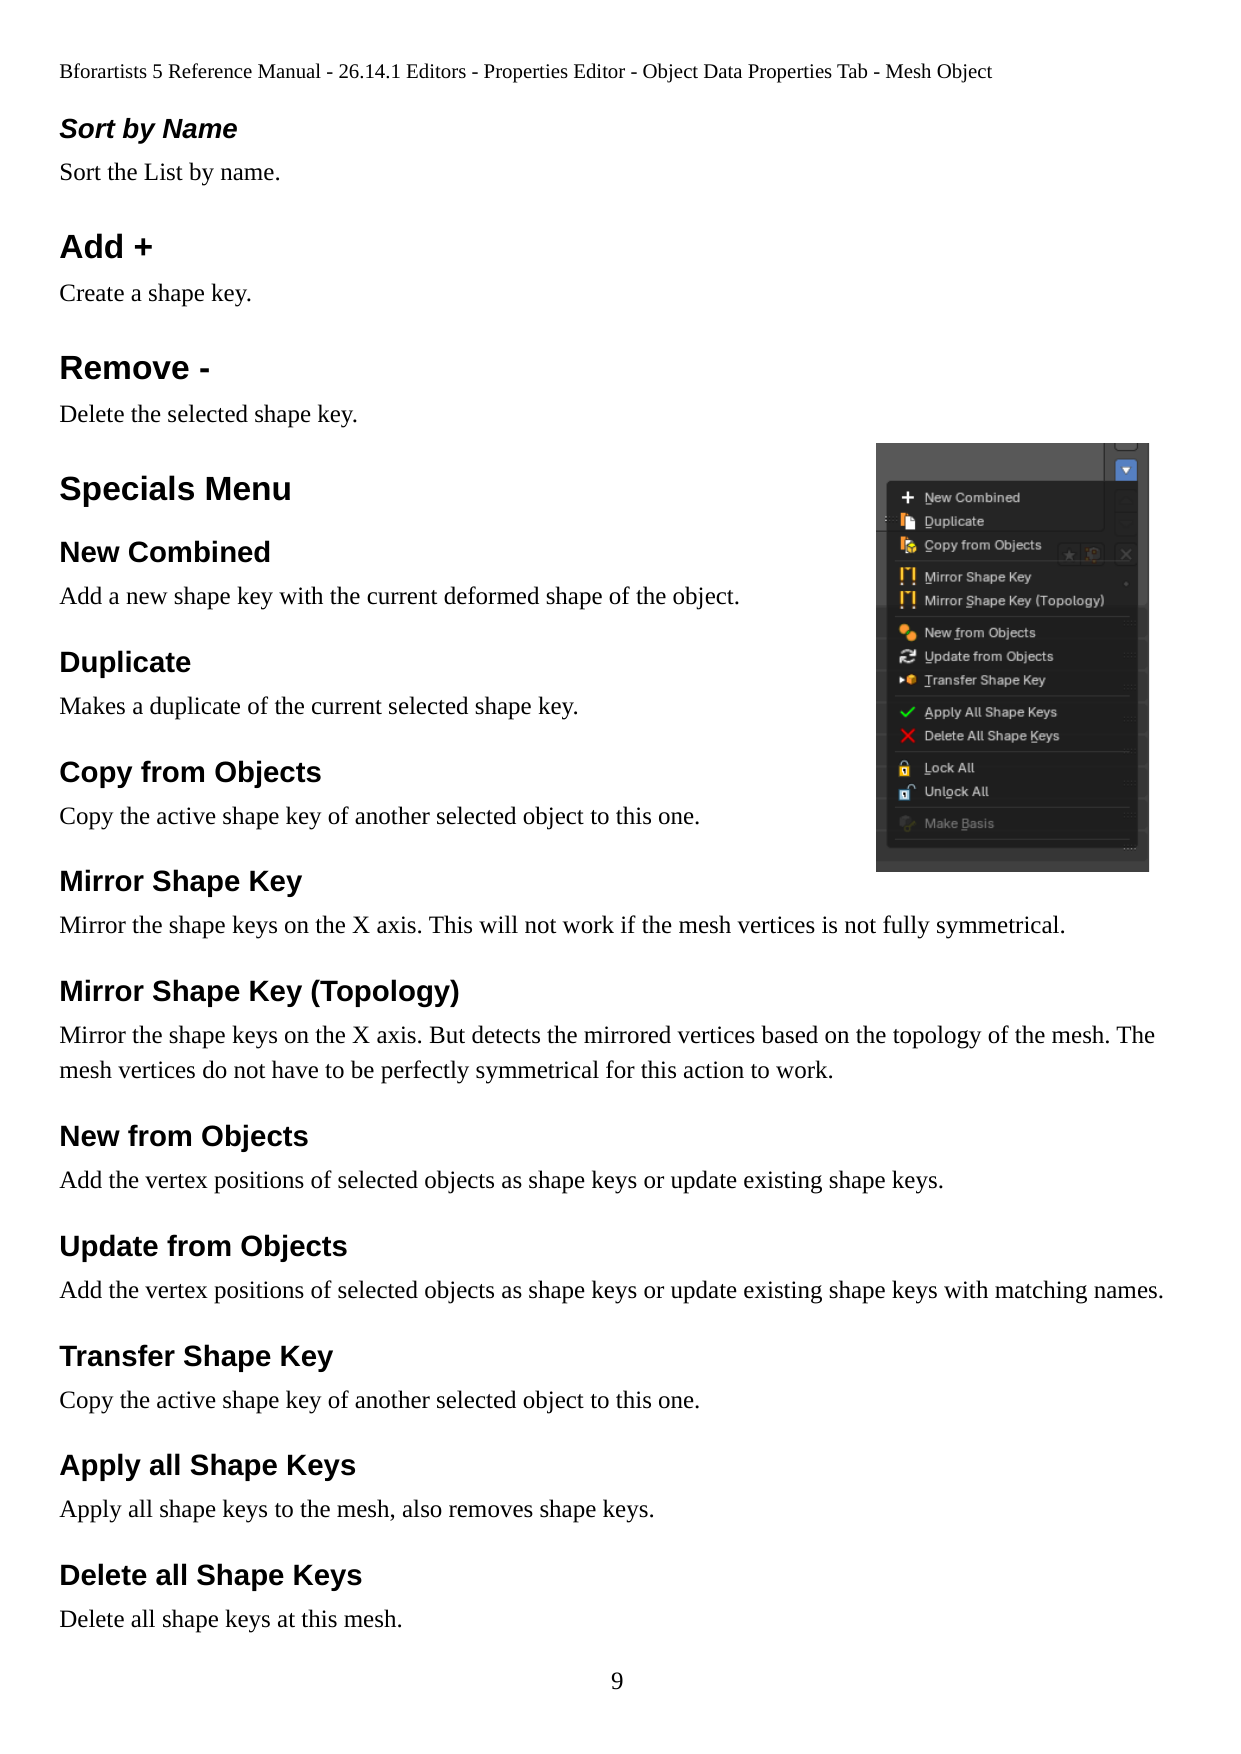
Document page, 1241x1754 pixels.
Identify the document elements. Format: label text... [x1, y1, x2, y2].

subtitle Apply all Shape Keys [59, 1448, 1181, 1482]
text Add the vertex positions of selected objects as shape keys or update existing shape keys with matching names. [59, 1275, 1181, 1303]
subtitle [1150, 644, 1181, 678]
subtitle Duplicate [59, 644, 876, 678]
text Delete the selected shape key. [59, 399, 1181, 428]
text Copy the active shape key of another selected object to this one. [59, 1385, 1181, 1413]
subtitle Copy from Objects [59, 754, 876, 788]
subtitle [1150, 535, 1181, 568]
text Sort the List by name. [59, 157, 1181, 186]
subtitle Remove - [59, 348, 1181, 387]
subtitle New Combined [59, 535, 876, 568]
picture [876, 443, 1150, 872]
text Add a new shape key with the current deformed shape of the object. [59, 581, 876, 610]
subtitle Delete all Shape Keys [59, 1558, 1181, 1592]
subtitle [1150, 754, 1181, 788]
text Copy the active shape key of another selected object to this one. [59, 801, 876, 829]
subtitle Update from Objects [59, 1228, 1181, 1262]
text Create a shape key. [59, 278, 1181, 307]
subtitle [1150, 469, 1181, 508]
text Delete all shape keys at this mesh. [59, 1604, 1181, 1633]
text Mirror the shape keys on the X axis. This will not work if the mesh vertices is not fully symmetrical. [59, 911, 1181, 939]
subtitle Transfer Shape Key [59, 1338, 1181, 1372]
text Makes a duplicate of the current selected shape key. [59, 691, 876, 719]
subtitle Mirror Shape Key (Topology) [59, 974, 1181, 1008]
text Mirror the shape keys on the X axis. But detects the mirrored vertices based on the topology of the mesh. The mesh vertices do not have to be perfectly symmetrical for this action to work. [59, 1021, 1181, 1084]
subtitle Mirror Shape Key [59, 864, 1181, 898]
text Apply all shape keys to the mesh, also removes shape keys. [59, 1494, 1181, 1523]
subtitle Sort by Name [59, 113, 1181, 144]
text Add the vertex positions of selected objects as shape keys or update existing shape keys. [59, 1165, 1181, 1194]
subtitle New from Objects [59, 1119, 1181, 1152]
subtitle Add + [59, 227, 1181, 266]
subtitle Specials Menu [59, 469, 876, 508]
